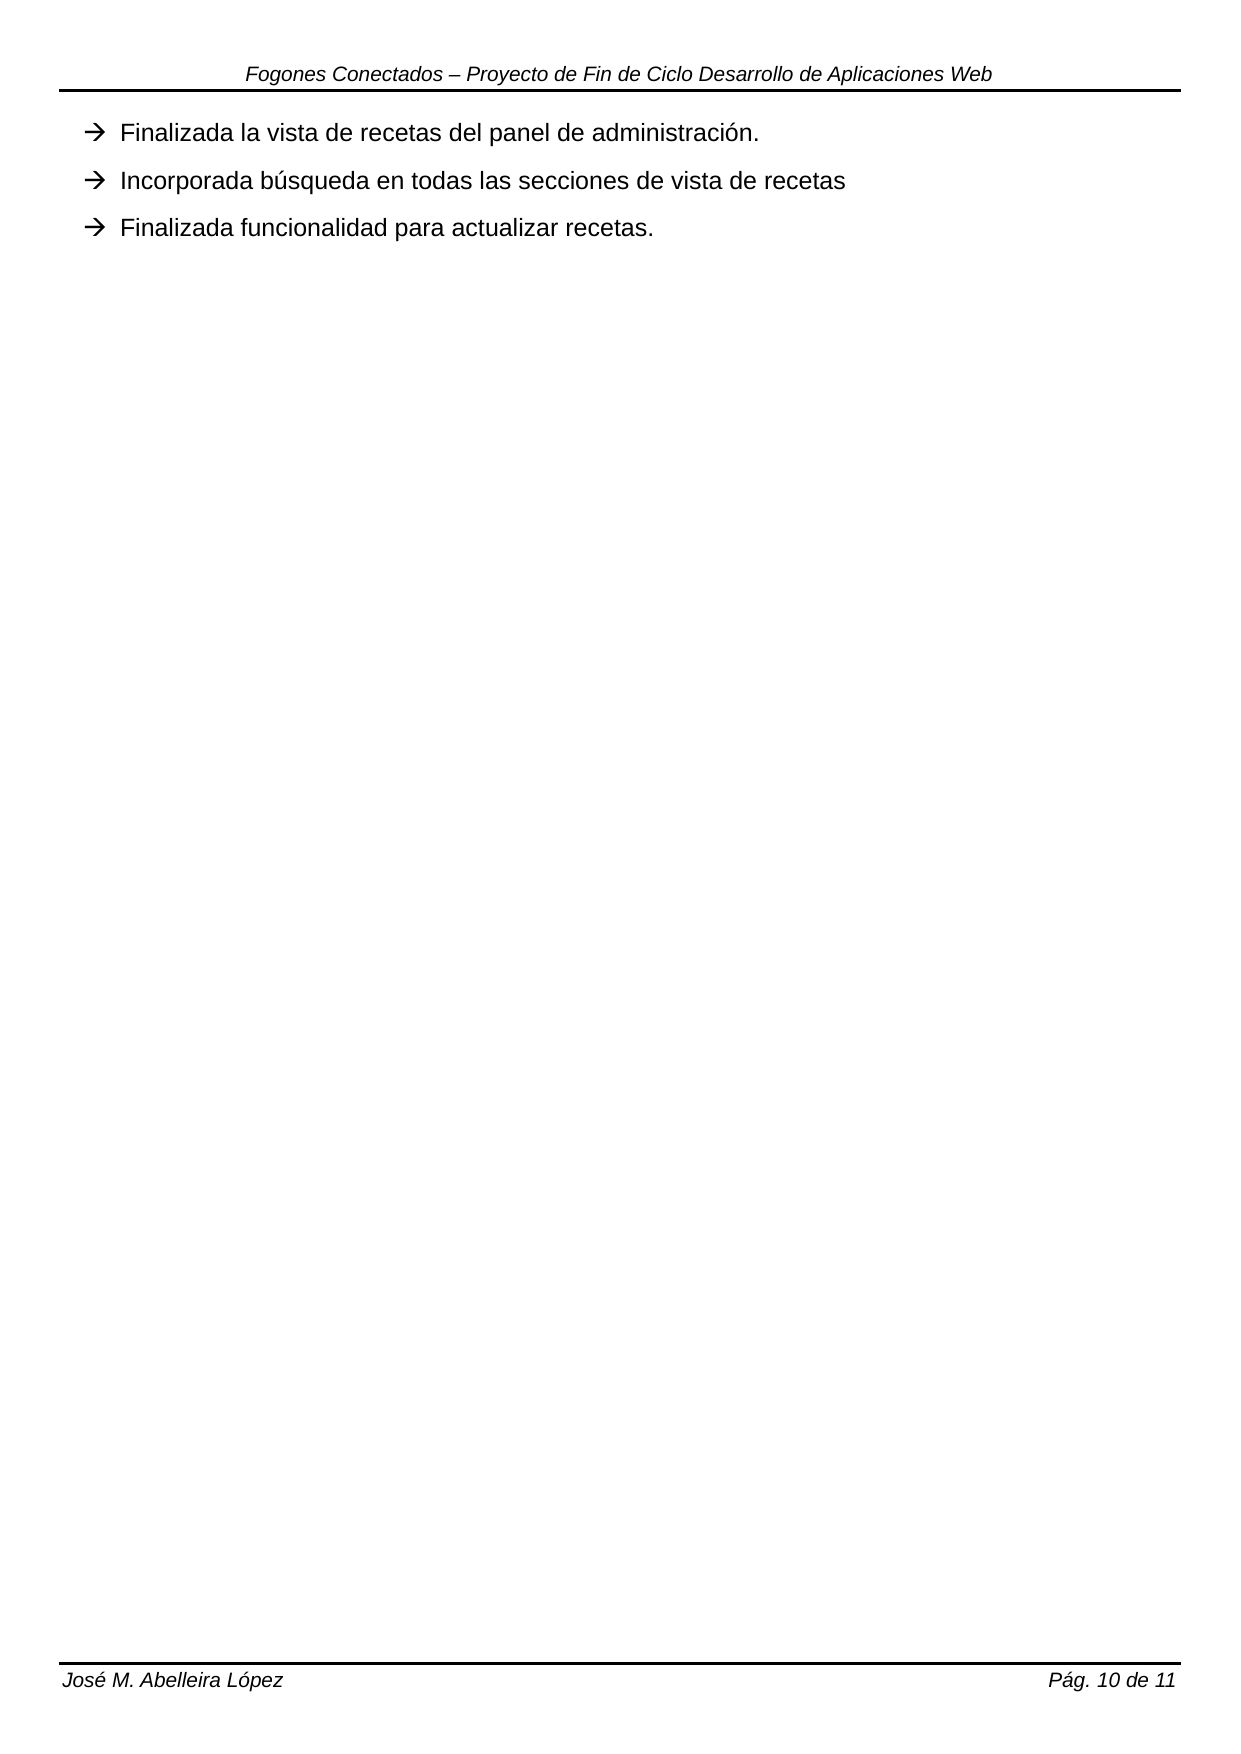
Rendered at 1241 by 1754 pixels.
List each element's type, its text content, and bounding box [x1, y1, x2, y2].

list Incorporada búsqueda en todas las secciones de vista de recetas [83, 166, 1181, 194]
list Finalizada funcionalidad para actualizar recetas. [83, 213, 1181, 242]
list Finalizada la vista de recetas del panel de administración. [83, 118, 1181, 147]
